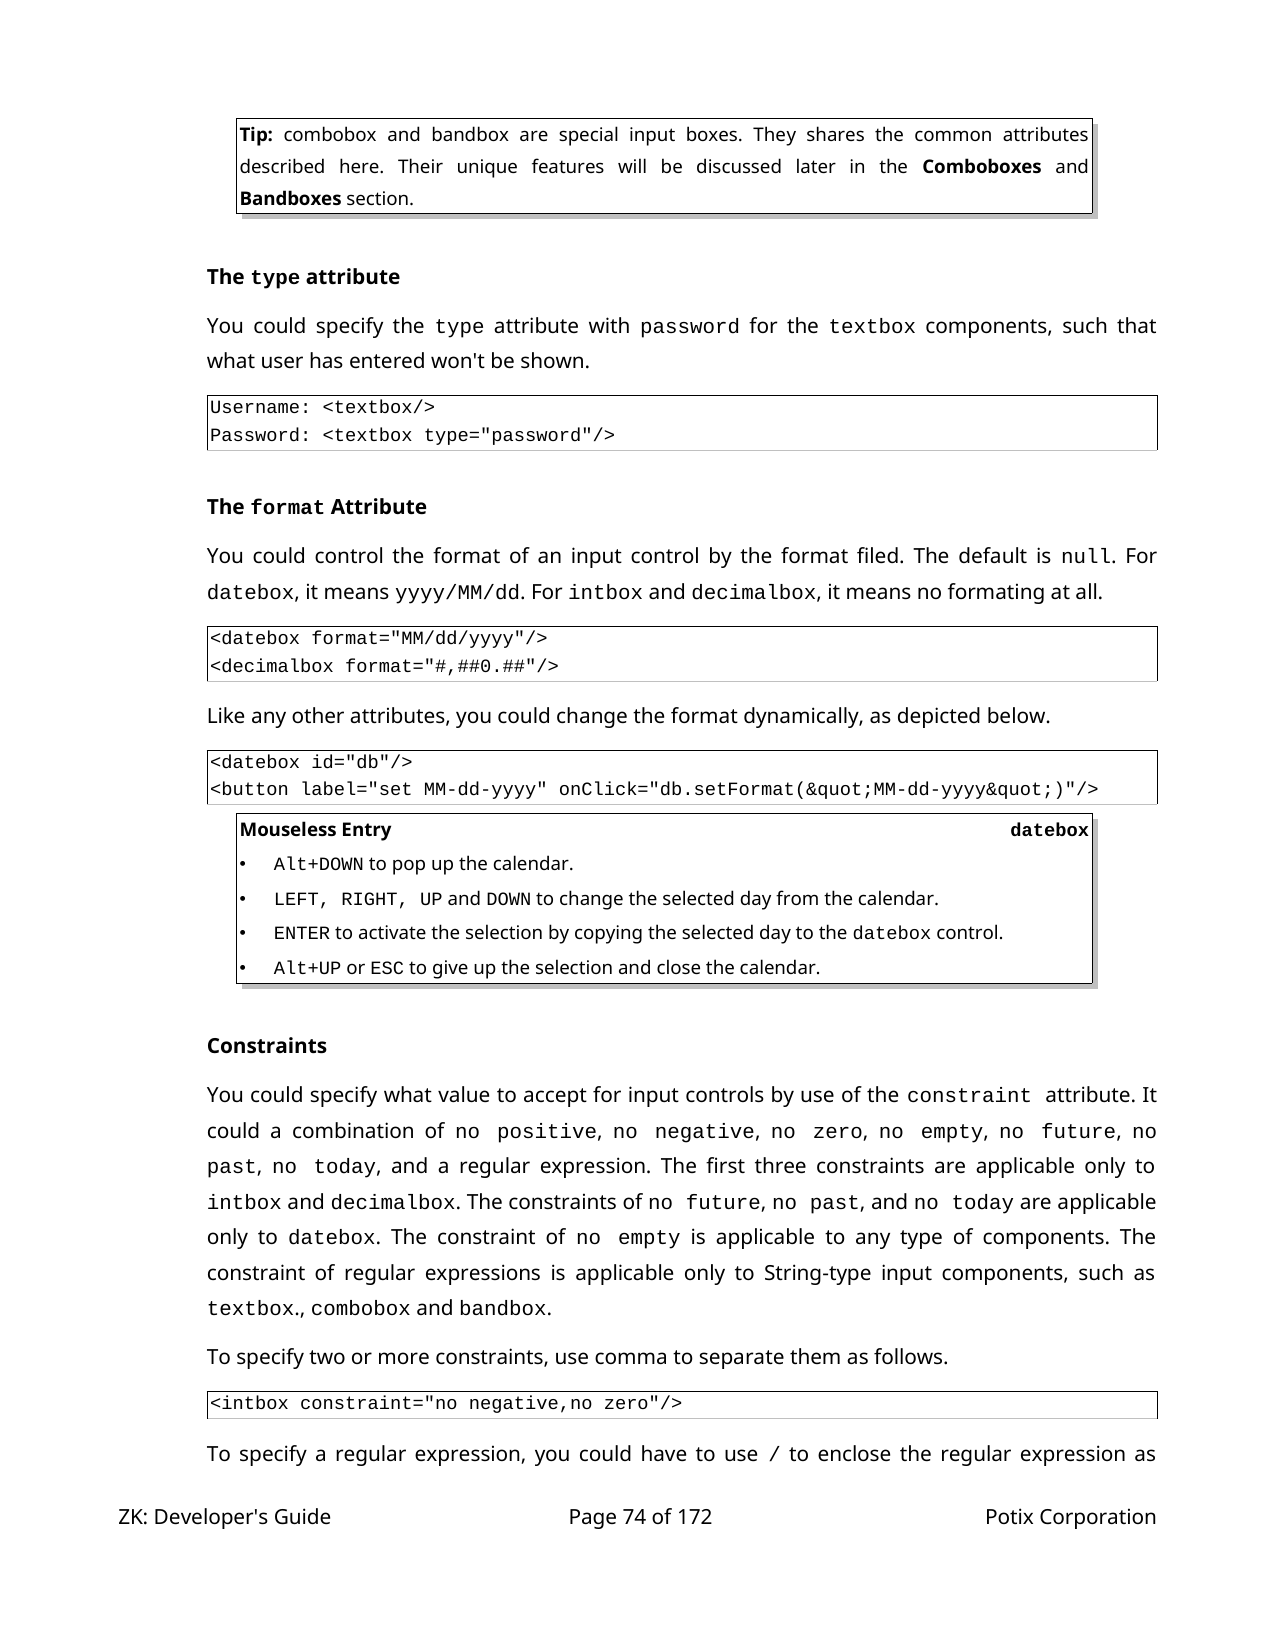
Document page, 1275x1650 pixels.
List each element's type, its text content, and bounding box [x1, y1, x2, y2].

list Alt+DOWN to pop up the calendar. [237, 847, 1092, 876]
text Password: <textbox type="password"/> [208, 423, 1157, 450]
text You could specify what value to accept for input controls by use of the constraint attribute. It could a combination of no positive, no negative, no zero, no empty, no future, no past, no today, and a regular expression. The first three constraints are applicable only to intbox and decimalbox. The constraints of no future, no past, and no today are applicable only to datebox. The constraint of no empty is applicable to any type of components. The constraint of regular expressions is applicable only to String-type input components, such as textbox., combobox and bandbox. [207, 1080, 1157, 1322]
text To specify a regular expression, you could have to use / to enclose the regular expression as [207, 1439, 1157, 1468]
text <decimalbox format="#,##0.##"/> [208, 653, 1157, 681]
list ENTER to activate the selection by copying the selected day to the datebox control. [237, 917, 1092, 945]
text You could specify the type attribute with password for the textbox components, such that what user has entered won't be shown. [207, 311, 1157, 375]
text To specify two or more constraints, use comma to separate them as follows. [207, 1342, 1157, 1371]
text Username: <textbox/> [208, 396, 1157, 420]
subtitle Constraints [207, 1031, 1157, 1060]
subtitle The format Attribute [207, 492, 1157, 521]
list LEFT, RIGHT, UP and DOWN to change the selected day from the calendar. [237, 882, 1092, 911]
text Like any other attributes, you could change the format dynamically, as depicted below. [207, 701, 1157, 729]
subtitle The type attribute [207, 262, 1157, 290]
text <datebox format="MM/dd/yyyy"/> [208, 627, 1157, 651]
text <intbox constraint="no negative,no zero"/> [208, 1392, 1157, 1418]
text You could control the format of an input control by the format filed. The default is null. For datebox, it means yyyy/MM/dd. For intbox and decimalbox, it means no formating at all. [207, 542, 1157, 606]
list Alt+UP or ESC to give up the selection and close the calendar. [237, 951, 1092, 983]
text Tip: combobox and bandbox are special input boxes. They shares the common attributes described here. Their unique features will be discussed later in the Comboboxes and Bandboxes section. [237, 119, 1092, 213]
text Mouseless Entry datebox [237, 814, 1092, 842]
text <datebox id="db"/> <button label="set MM-dd-yyyy" onClick="db.setFormat(&quot;MM-dd-yyyy&quot;)"/> [208, 751, 1157, 804]
